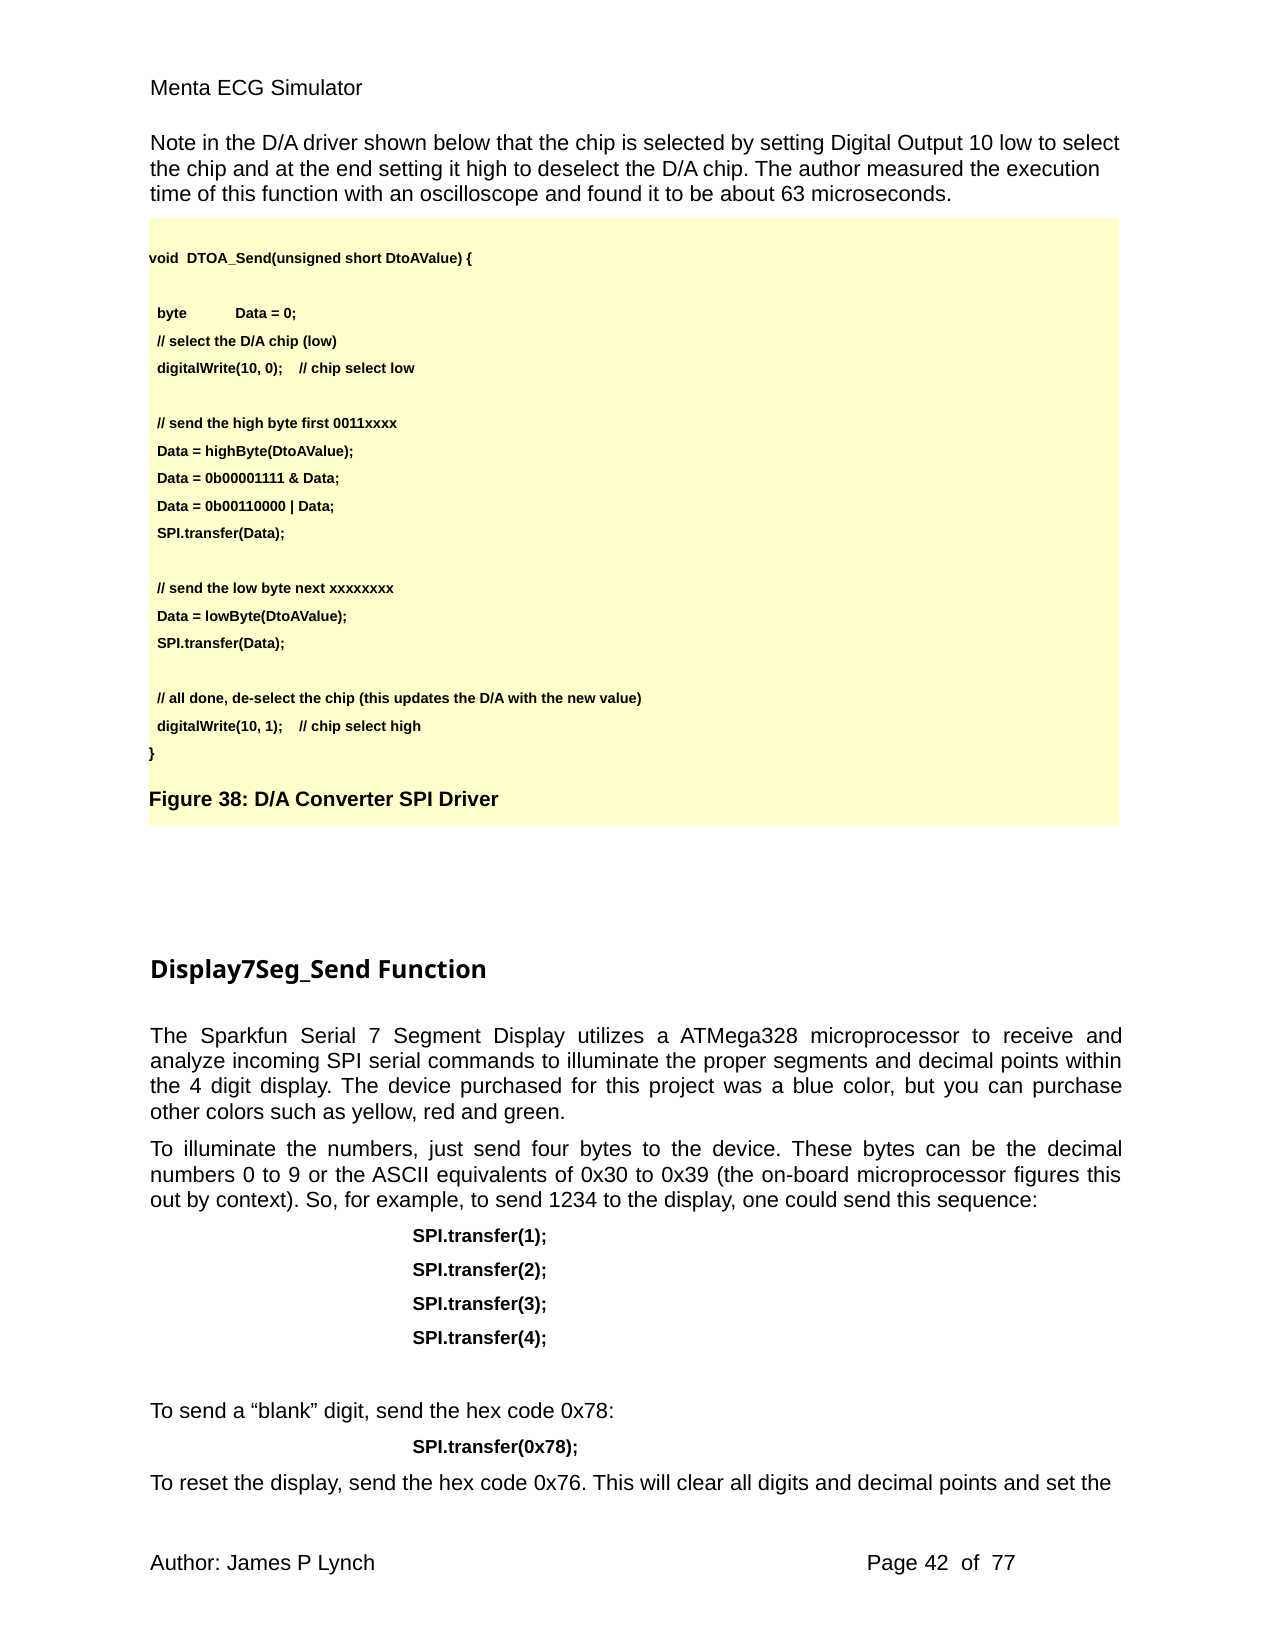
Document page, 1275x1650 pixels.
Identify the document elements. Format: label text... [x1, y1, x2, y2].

text To illuminate the numbers, just send four bytes to the device. These bytes can be the decimal numbers 0 to 9 or the ASCII equivalents of 0x30 to 0x39 (the on-board microprocessor figures this out by context). So, for example, to send 1234 to the display, one could send this sequence: [150, 1136, 1124, 1212]
text } [149, 747, 1119, 762]
text The Sparkfun Serial 7 Segment Display utilizes a ATMega328 microprocessor to receive and analyze incoming SPI serial commands to illuminate the proper segments and decimal points within the 4 digit display. The device purchased for this project was a blue color, but you can purchase other colors such as yellow, red and green. [150, 1023, 1124, 1124]
subtitle Display7Seg_Send Function [150, 951, 1124, 985]
text SPI.transfer(1); [412, 1224, 1124, 1246]
text void DTOA_Send(unsigned short DtoAValue) { [149, 252, 1119, 267]
text digitalWrite(10, 0); // chip select low [149, 362, 1119, 377]
text Data = highByte(DtoAValue); [149, 444, 1119, 459]
text SPI.transfer(Data); [149, 527, 1119, 542]
text // select the D/A chip (low) [149, 334, 1119, 349]
text // all done, de-select the chip (this updates the D/A with the new value) [149, 692, 1119, 707]
text digitalWrite(10, 1); // chip select high [149, 719, 1119, 734]
text SPI.transfer(4); [412, 1327, 1124, 1348]
text Data = lowByte(DtoAValue); [149, 609, 1119, 624]
text SPI.transfer(Data); [149, 637, 1119, 652]
text Figure : D/A Converter SPI Driver [149, 787, 1119, 811]
text SPI.transfer(3); [412, 1293, 1124, 1314]
text byte Data = 0; [149, 307, 1119, 322]
text To reset the display, send the hex code 0x76. This will clear all digits and decimal points and set the [150, 1470, 1124, 1495]
text SPI.transfer(0x78); [412, 1436, 1124, 1458]
text SPI.transfer(2); [412, 1258, 1124, 1280]
text Data = 0b00001111 & Data; [149, 472, 1119, 487]
text To send a “blank” digit, send the hex code 0x78: [150, 1398, 1124, 1424]
text // send the low byte next xxxxxxxx [149, 582, 1119, 597]
text Data = 0b00110000 | Data; [149, 499, 1119, 514]
text Note in the D/A driver shown below that the chip is selected by setting Digital Output 10 low to select the chip and at the end setting it high to deselect the D/A chip. The author measured the execution time of this function with an oscilloscope and found it to be about 63 microseconds. [150, 130, 1124, 206]
text // send the high byte first 0011xxxx [149, 417, 1119, 432]
